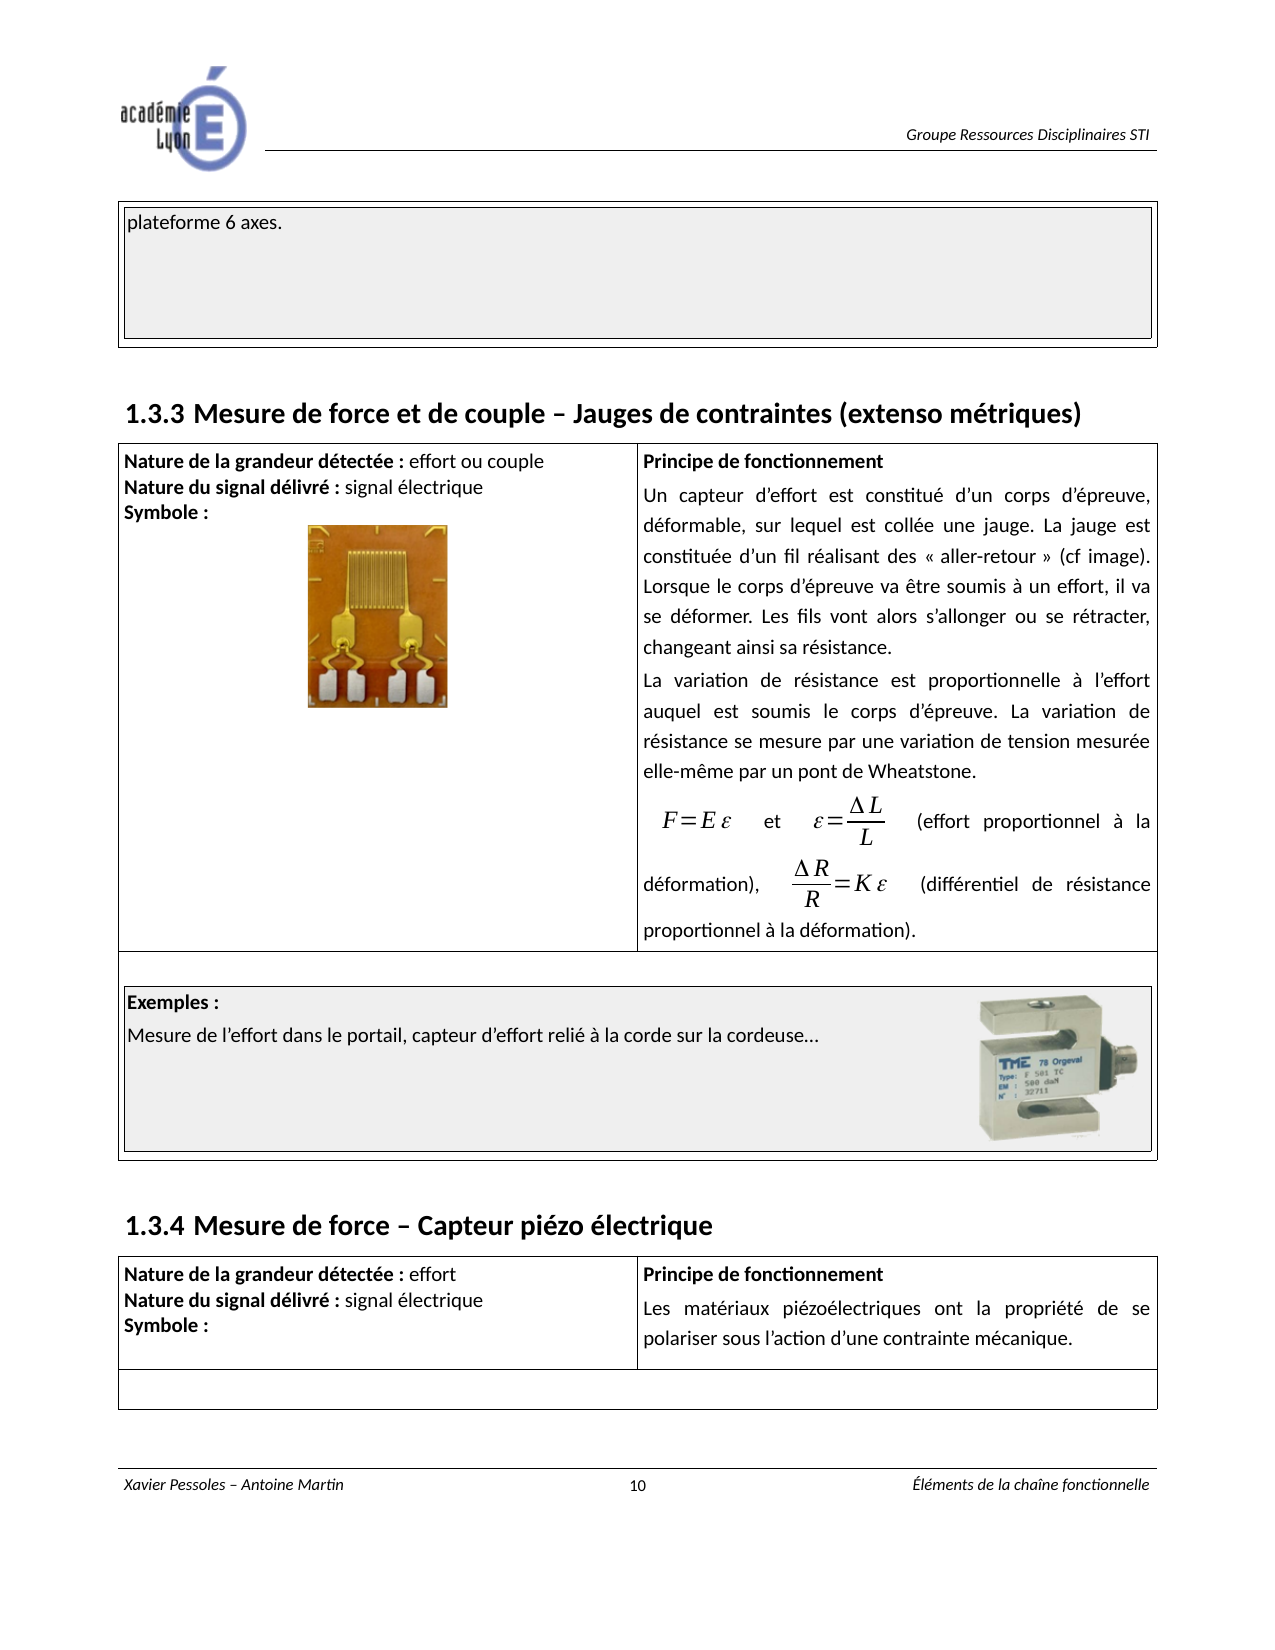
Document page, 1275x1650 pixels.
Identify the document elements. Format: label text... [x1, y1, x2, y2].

table_header Principe de fonctionnement Les matériaux piézoélectriques ont la propriété de se polariser sous l’action d’une contrainte mécanique. [638, 1257, 1157, 1369]
table_header Principe de fonctionnement Un capteur d’effort est constitué d’un corps d’épreuve, déformable, sur lequel est collée une jauge. La jauge est constituée d’un fil réalisant des « aller-retour » (cf image). Lorsque le corps d’épreuve va être soumis à un effort, il va se déformer. Les fils vont alors s’allonger ou se rétracter, changeant ainsi sa résistance. La variation de résistance est proportionnelle à l’effort auquel est soumis le corps d’épreuve. La variation de résistance se mesure par une variation de tension mesurée elle-même par un pont de Wheatstone. et (effort proportionnel à la déformation), (différentiel de résistance proportionnel à la déformation). [638, 444, 1157, 951]
subtitle Mesure de force – Capteur piézo électrique [118, 1207, 1157, 1243]
table_cell Exemples : Mesure de l’effort dans le portail, capteur d’effort relié à la corde sur la cordeuse… [119, 952, 1157, 1159]
picture [121, 66, 247, 173]
table_header Nature de la grandeur détectée : effort Nature du signal délivré : signal électrique Symbole : [119, 1257, 637, 1369]
table_header Nature de la grandeur détectée : effort ou couple Nature du signal délivré : signal électrique Symbole : [119, 444, 637, 951]
picture [307, 525, 448, 708]
subtitle Mesure de force et de couple – Jauges de contraintes (extenso métriques) [118, 395, 1157, 430]
table_cell plateforme 6 axes. [119, 202, 1157, 347]
picture [976, 993, 1138, 1143]
table_cell [119, 1370, 1157, 1409]
